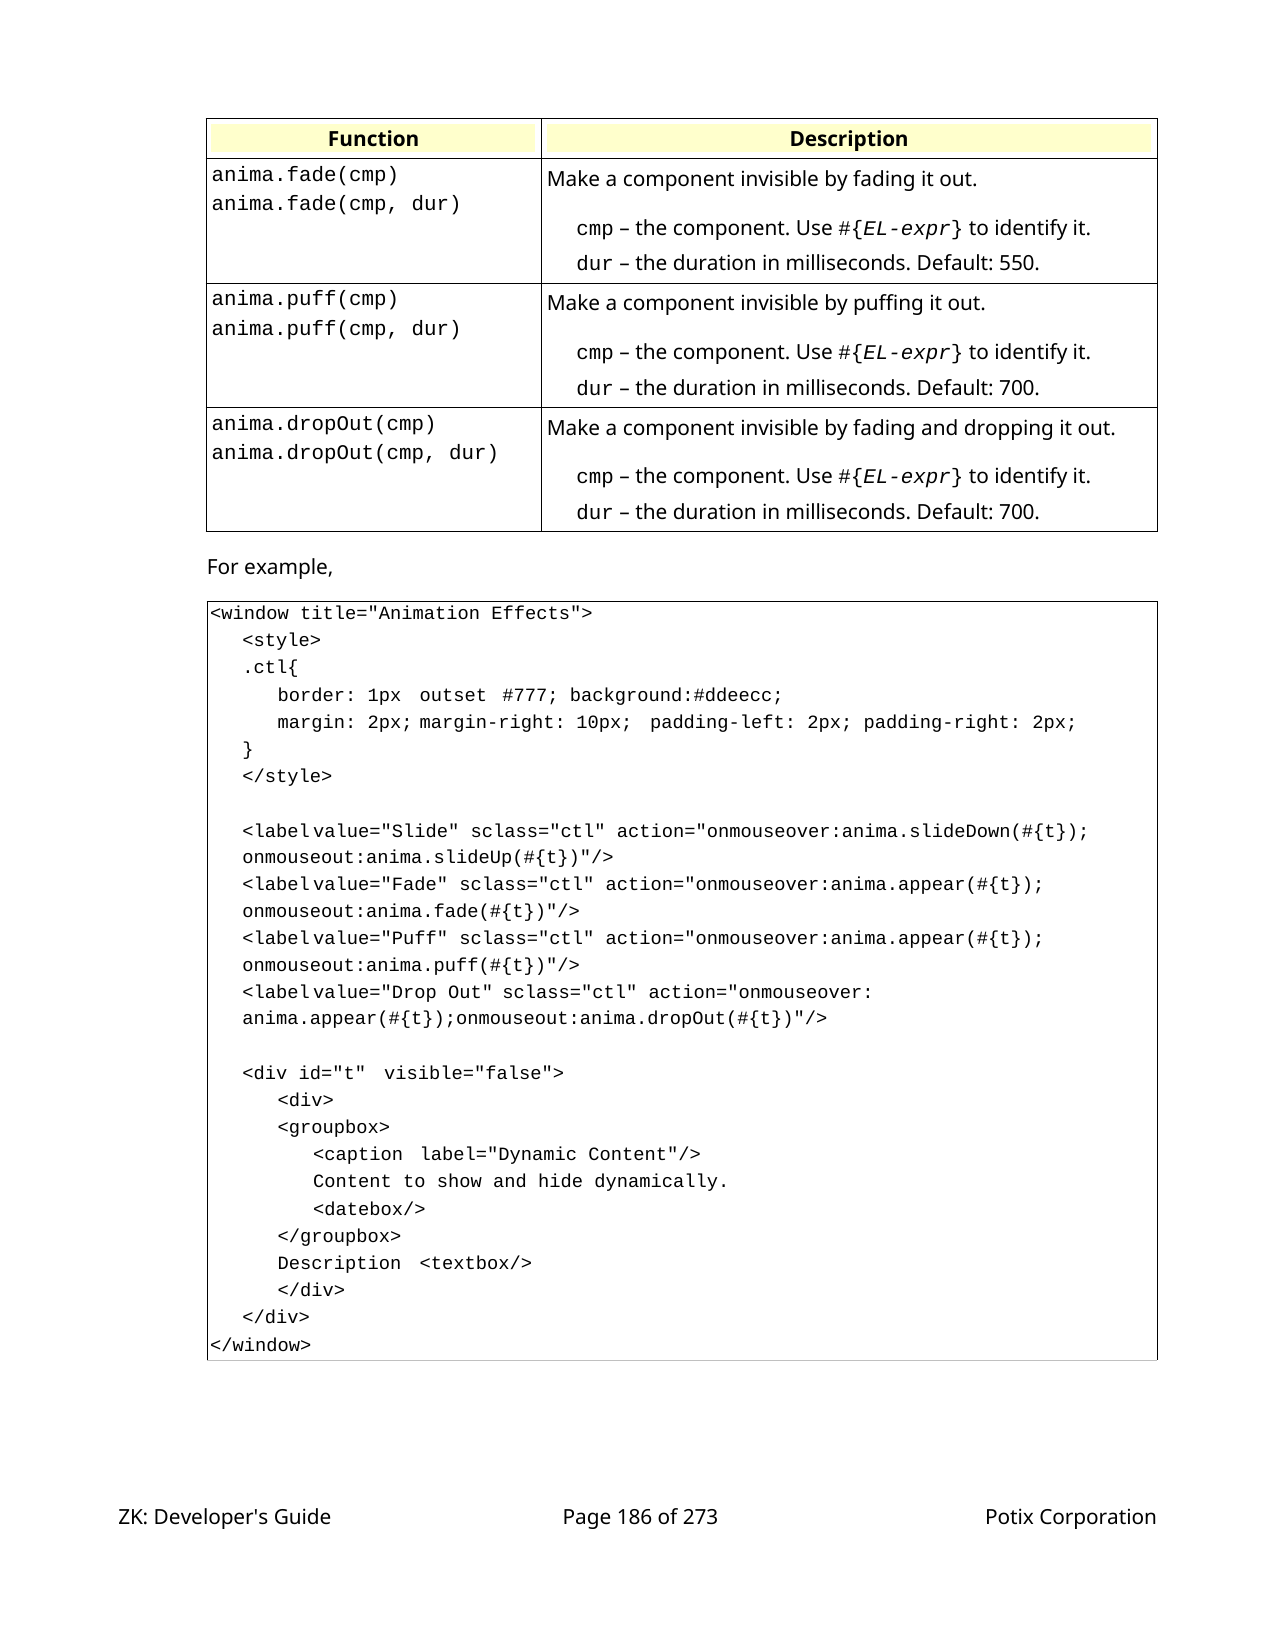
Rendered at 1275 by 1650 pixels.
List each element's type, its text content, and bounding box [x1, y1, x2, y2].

table_cell anima.puff(cmp) anima.puff(cmp, dur) [207, 284, 541, 407]
text Content to show and hide dynamically. [208, 1169, 1157, 1194]
text For example, [207, 552, 1157, 580]
text <datebox/> [208, 1197, 1157, 1221]
table_header Function [207, 119, 541, 158]
text margin: 2px; margin-right: 10px; padding-left: 2px; padding-right: 2px; [208, 710, 1157, 734]
text <label value="Puff" sclass="ctl" action="onmouseover:anima.appear(#{t}); onmouseout:anima.puff(#{t})"/> [208, 926, 1157, 977]
table_cell anima.fade(cmp) anima.fade(cmp, dur) [207, 159, 541, 282]
text Description <textbox/> [208, 1251, 1157, 1275]
text </div> [208, 1278, 1157, 1302]
table_header Description [542, 119, 1157, 158]
text <groupbox> [208, 1115, 1157, 1139]
text </groupbox> [208, 1224, 1157, 1248]
text .ctl{ [208, 655, 1157, 679]
text <div id="t" visible="false"> [208, 1061, 1157, 1085]
text <window title="Animation Effects"> [208, 602, 1157, 625]
text <caption label="Dynamic Content"/> [208, 1142, 1157, 1166]
text <label value="Slide" sclass="ctl" action="onmouseover:anima.slideDown(#{t}); onmouseout:anima.slideUp(#{t})"/> [208, 818, 1157, 869]
table_cell Make a component invisible by puffing it out. cmp – the component. Use #{EL-expr} to identify it. dur – the duration in milliseconds. Default: 700. [542, 284, 1157, 407]
text <label value="Drop Out" sclass="ctl" action="onmouseover: anima.appear(#{t});onmouseout:anima.dropOut(#{t})"/> [208, 980, 1157, 1031]
text <label value="Fade" sclass="ctl" action="onmouseover:anima.appear(#{t}); onmouseout:anima.fade(#{t})"/> [208, 872, 1157, 923]
text border: 1px outset #777; background:#ddeecc; [208, 682, 1157, 707]
table_cell Make a component invisible by fading it out. cmp – the component. Use #{EL-expr} to identify it. dur – the duration in milliseconds. Default: 550. [542, 159, 1157, 282]
table_cell Make a component invisible by fading and dropping it out. cmp – the component. Use #{EL-expr} to identify it. dur – the duration in milliseconds. Default: 700. [542, 408, 1157, 531]
text } [208, 737, 1157, 761]
text </div> [208, 1305, 1157, 1329]
text <style> [208, 628, 1157, 652]
text <div> [208, 1088, 1157, 1112]
text </style> [208, 764, 1157, 788]
text </window> [208, 1332, 1157, 1360]
table_cell anima.dropOut(cmp) anima.dropOut(cmp, dur) [207, 408, 541, 531]
